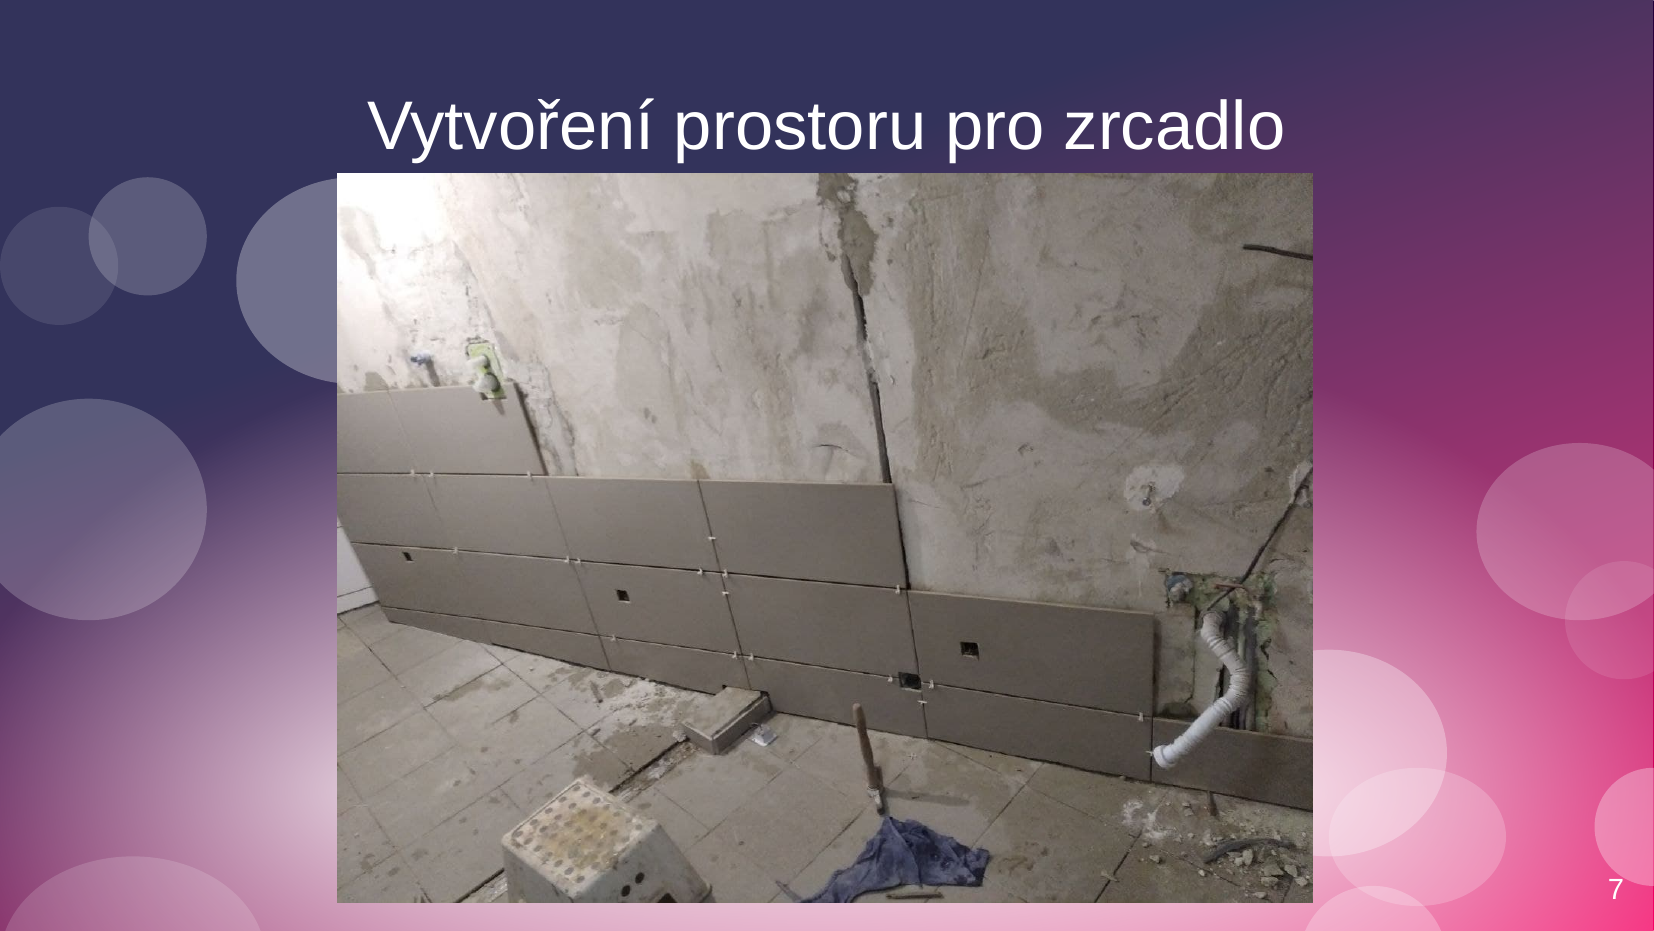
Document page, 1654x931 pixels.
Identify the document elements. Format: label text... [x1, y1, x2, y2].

title Vytvoření prostoru pro zrcadlo [88, 44, 1565, 207]
picture [337, 173, 1313, 903]
